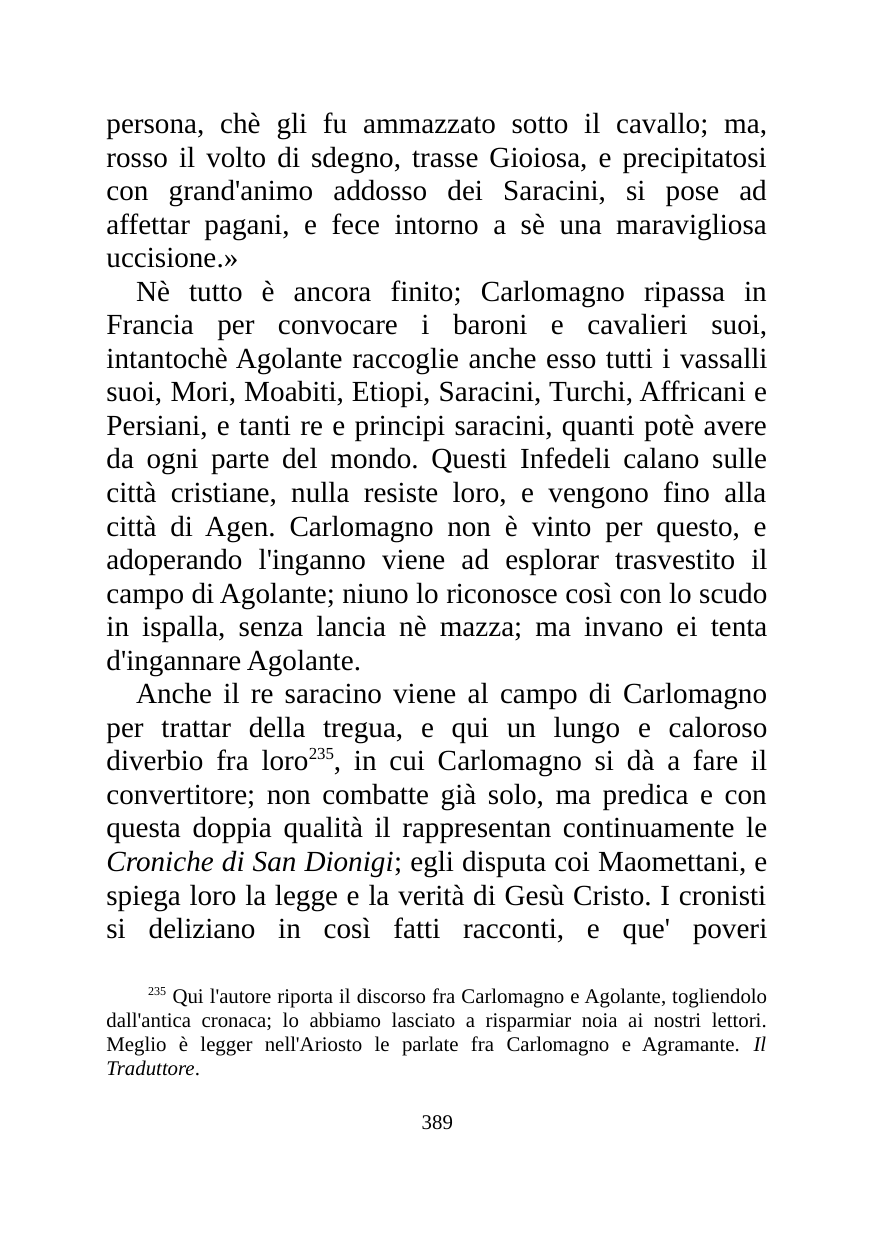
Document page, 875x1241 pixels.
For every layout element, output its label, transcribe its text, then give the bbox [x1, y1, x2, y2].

text Qui l'autore riporta il discorso fra Carlomagno e Agolante, togliendolo dall'antica cronaca; lo abbiamo lasciato a risparmiar noia ai nostri lettori. Meglio è legger nell'Ariosto le parlate fra Carlomagno e Agramante. Il Traduttore. [106, 984, 768, 1080]
text Anche il re saracino viene al campo di Carlomagno per trattar della tregua, e qui un lungo e caloroso diverbio fra loro, in cui Carlomagno si dà a fare il convertitore; non combatte già solo, ma predica e con questa doppia qualità il rappresentan continuamente le Croniche di San Dionigi; egli disputa coi Maomettani, e spiega loro la legge e la verità di Gesù Cristo. I cronisti si deliziano in così fatti racconti, e que' poveri [106, 676, 768, 945]
text persona, chè gli fu ammazzato sotto il cavallo; ma, rosso il volto di sdegno, trasse Gioiosa, e precipitatosi con grand'animo addosso dei Saracini, si pose ad affettar pagani, e fece intorno a sè una maravigliosa uccisione.» [106, 106, 768, 274]
text Nè tutto è ancora finito; Carlomagno ripassa in Francia per convocare i baroni e cavalieri suoi, intantochè Agolante raccoglie anche esso tutti i vassalli suoi, Mori, Moabiti, Etiopi, Saracini, Turchi, Affricani e Persiani, e tanti re e principi saracini, quanti potè avere da ogni parte del mondo. Questi Infedeli calano sulle città cristiane, nulla resiste loro, e vengono fino alla città di Agen. Carlomagno non è vinto per questo, e adoperando l'inganno viene ad esplorar trasvestito il campo di Agolante; niuno lo riconosce così con lo scudo in ispalla, senza lancia nè mazza; ma invano ei tenta d'ingannare Agolante. [106, 274, 768, 676]
